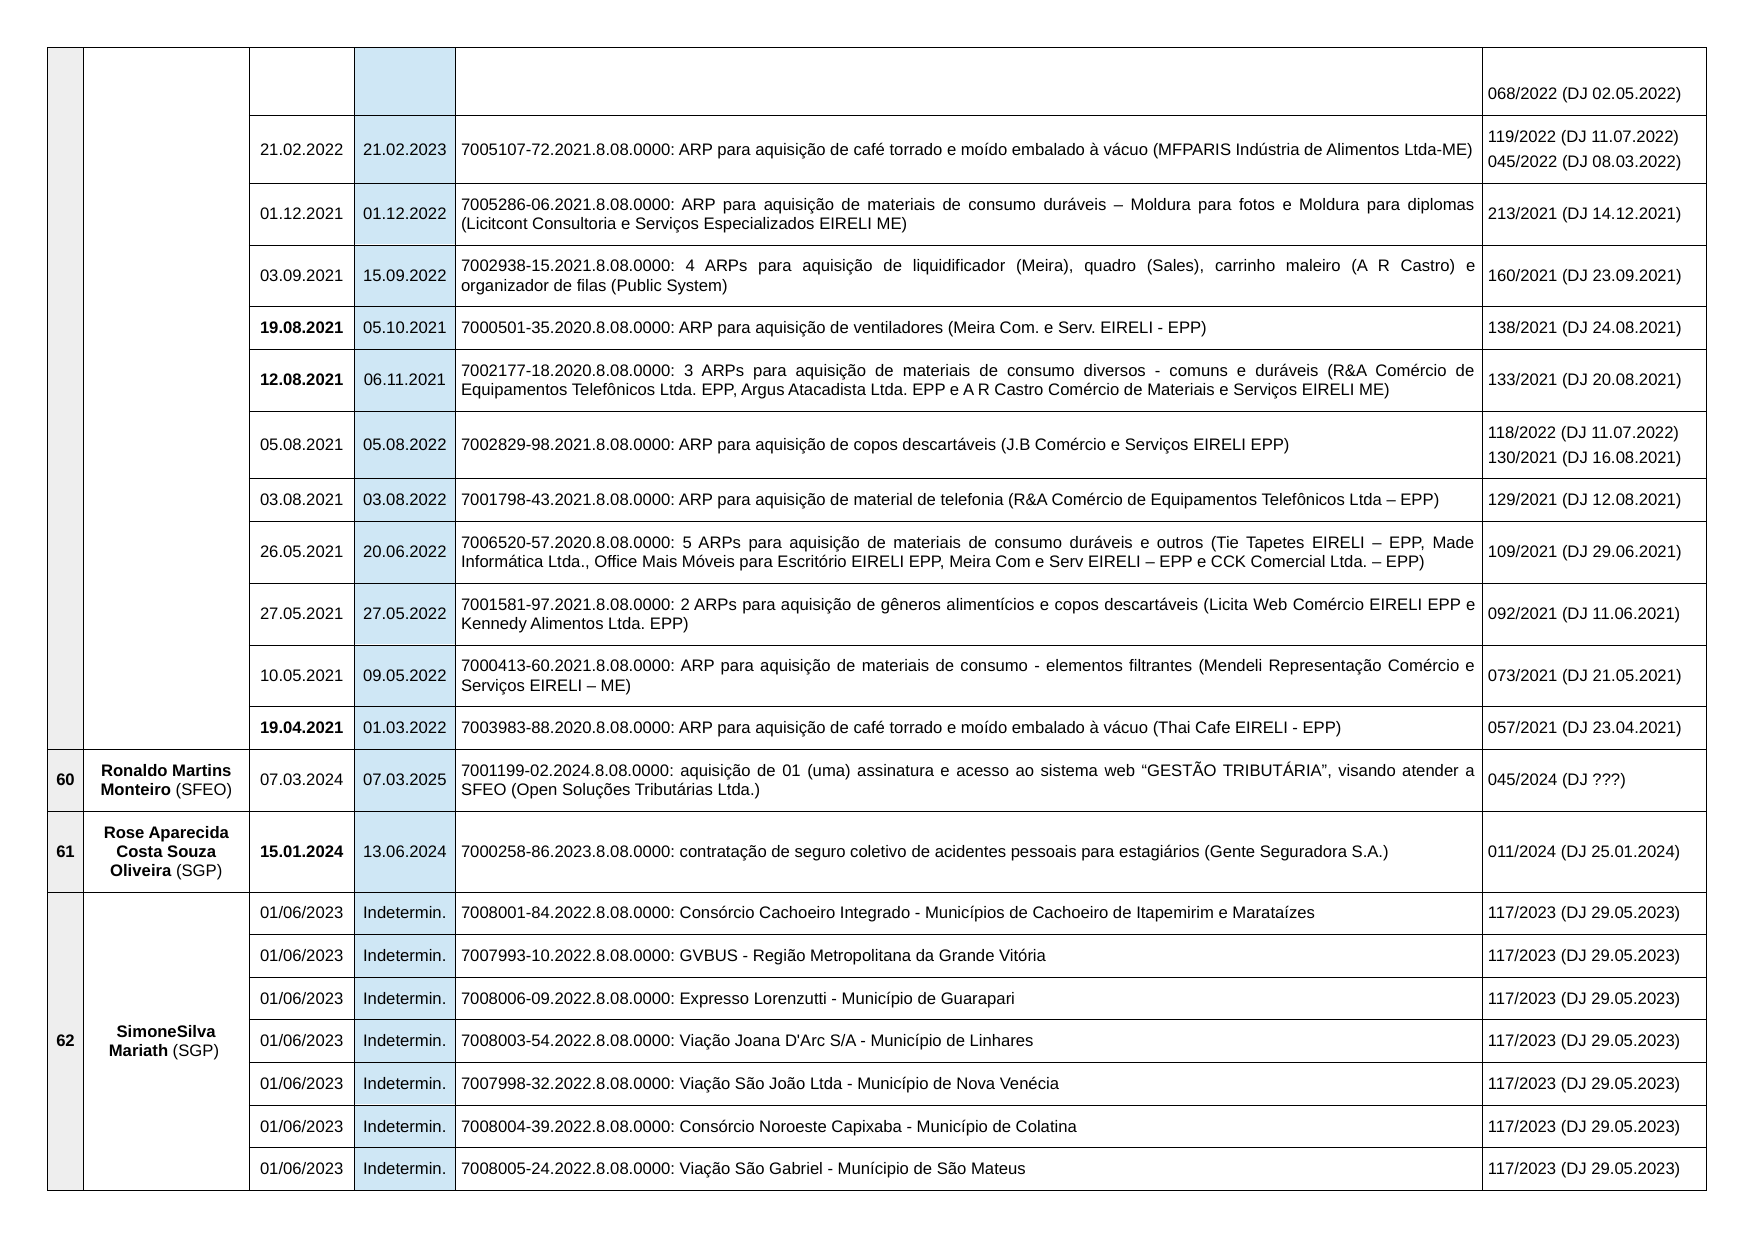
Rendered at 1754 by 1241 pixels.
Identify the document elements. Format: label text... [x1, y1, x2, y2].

table_cell 01.12.2022 [355, 184, 455, 244]
table_cell 03.09.2021 [250, 246, 354, 306]
table_cell 7002177-18.2020.8.08.0000: 3 ARPs para aquisição de materiais de consumo diversos - comuns e duráveis (R&A Comércio de Equipamentos Telefônicos Ltda. EPP, Argus Atacadista Ltda. EPP e A R Castro Comércio de Materiais e Serviços EIRELI ME) [456, 350, 1482, 411]
table_cell [250, 48, 354, 115]
table_cell 13.06.2024 [355, 812, 455, 892]
table_cell 05.08.2021 [250, 412, 354, 478]
table_cell 160/2021 (DJ 23.09.2021) [1483, 246, 1706, 306]
table_cell 117/2023 (DJ 29.05.2023) [1483, 1148, 1706, 1190]
table_cell Indetermin. [355, 1063, 455, 1104]
table_cell 15.01.2024 [250, 812, 354, 892]
table_cell 117/2023 (DJ 29.05.2023) [1483, 1020, 1706, 1062]
table_cell 27.05.2021 [250, 584, 354, 644]
table_cell 7008004-39.2022.8.08.0000: Consórcio Noroeste Capixaba - Município de Colatina [456, 1106, 1482, 1147]
table_cell [456, 48, 1482, 115]
table_cell 068/2022 (DJ 02.05.2022) [1483, 48, 1706, 115]
table_cell 7005107-72.2021.8.08.0000: ARP para aquisição de café torrado e moído embalado à vácuo (MFPARIS Indústria de Alimentos Ltda-ME) [456, 116, 1482, 183]
table_cell Ronaldo Martins Monteiro (SFEO) [84, 750, 249, 811]
table_cell Indetermin. [355, 1148, 455, 1190]
table_cell 12.08.2021 [250, 350, 354, 411]
table_cell 01/06/2023 [250, 978, 354, 1019]
table_cell 117/2023 (DJ 29.05.2023) [1483, 1106, 1706, 1147]
table_cell 03.08.2021 [250, 479, 354, 521]
table_cell 138/2021 (DJ 24.08.2021) [1483, 307, 1706, 349]
table_cell 7007993-10.2022.8.08.0000: GVBUS - Região Metropolitana da Grande Vitória [456, 935, 1482, 977]
table_cell 01/06/2023 [250, 893, 354, 934]
table_cell 7007998-32.2022.8.08.0000: Viação São João Ltda - Município de Nova Venécia [456, 1063, 1482, 1104]
table_cell 7001581-97.2021.8.08.0000: 2 ARPs para aquisição de gêneros alimentícios e copos descartáveis (Licita Web Comércio EIRELI EPP e Kennedy Alimentos Ltda. EPP) [456, 584, 1482, 644]
table_cell 27.05.2022 [355, 584, 455, 644]
table_cell [48, 48, 83, 749]
table_cell Indetermin. [355, 935, 455, 977]
table_cell 20.06.2022 [355, 522, 455, 583]
table_cell 01/06/2023 [250, 1148, 354, 1190]
table_cell 7001199-02.2024.8.08.0000: aquisição de 01 (uma) assinatura e acesso ao sistema web “GESTÃO TRIBUTÁRIA”, visando atender a SFEO (Open Soluções Tributárias Ltda.) [456, 750, 1482, 811]
table_cell Indetermin. [355, 1020, 455, 1062]
table_cell 011/2024 (DJ 25.01.2024) [1483, 812, 1706, 892]
table_cell Indetermin. [355, 1106, 455, 1147]
table_cell 7003983-88.2020.8.08.0000: ARP para aquisição de café torrado e moído embalado à vácuo (Thai Cafe EIRELI - EPP) [456, 707, 1482, 749]
table_cell 09.05.2022 [355, 646, 455, 706]
table_cell 119/2022 (DJ 11.07.2022) 045/2022 (DJ 08.03.2022) [1483, 116, 1706, 183]
table_cell 01.12.2021 [250, 184, 354, 244]
table_cell 7008001-84.2022.8.08.0000: Consórcio Cachoeiro Integrado - Municípios de Cachoeiro de Itapemirim e Marataízes [456, 893, 1482, 934]
table_cell 7000413-60.2021.8.08.0000: ARP para aquisição de materiais de consumo - elementos filtrantes (Mendeli Representação Comércio e Serviços EIRELI – ME) [456, 646, 1482, 706]
table_cell 19.04.2021 [250, 707, 354, 749]
table_cell 7008005-24.2022.8.08.0000: Viação São Gabriel - Munícipio de São Mateus [456, 1148, 1482, 1190]
table_cell Rose Aparecida Costa Souza Oliveira (SGP) [84, 812, 249, 892]
table_cell 133/2021 (DJ 20.08.2021) [1483, 350, 1706, 411]
table_cell 07.03.2025 [355, 750, 455, 811]
table_cell 117/2023 (DJ 29.05.2023) [1483, 935, 1706, 977]
table_cell 01/06/2023 [250, 1063, 354, 1104]
table_cell 01/06/2023 [250, 935, 354, 977]
table_cell 7000258-86.2023.8.08.0000: contratação de seguro coletivo de acidentes pessoais para estagiários (Gente Seguradora S.A.) [456, 812, 1482, 892]
table_cell 19.08.2021 [250, 307, 354, 349]
table_cell 60 [48, 750, 83, 811]
table_cell 7008003-54.2022.8.08.0000: Viação Joana D'Arc S/A - Município de Linhares [456, 1020, 1482, 1062]
table_cell 109/2021 (DJ 29.06.2021) [1483, 522, 1706, 583]
table_cell 118/2022 (DJ 11.07.2022) 130/2021 (DJ 16.08.2021) [1483, 412, 1706, 478]
table_cell [355, 48, 455, 115]
table_cell 21.02.2022 [250, 116, 354, 183]
table_cell 7002829-98.2021.8.08.0000: ARP para aquisição de copos descartáveis (J.B Comércio e Serviços EIRELI EPP) [456, 412, 1482, 478]
table_cell 05.10.2021 [355, 307, 455, 349]
table_cell Indetermin. [355, 893, 455, 934]
table_cell 26.05.2021 [250, 522, 354, 583]
table_cell 01/06/2023 [250, 1106, 354, 1147]
table_cell 045/2024 (DJ ???) [1483, 750, 1706, 811]
table_cell 03.08.2022 [355, 479, 455, 521]
table_cell 7005286-06.2021.8.08.0000: ARP para aquisição de materiais de consumo duráveis – Moldura para fotos e Moldura para diplomas (Licitcont Consultoria e Serviços Especializados EIRELI ME) [456, 184, 1482, 244]
table_cell 61 [48, 812, 83, 892]
table_cell 7000501-35.2020.8.08.0000: ARP para aquisição de ventiladores (Meira Com. e Serv. EIRELI - EPP) [456, 307, 1482, 349]
table_cell 117/2023 (DJ 29.05.2023) [1483, 1063, 1706, 1104]
table_cell 01.03.2022 [355, 707, 455, 749]
table_cell 62 [48, 893, 83, 1190]
table_cell 129/2021 (DJ 12.08.2021) [1483, 479, 1706, 521]
table_cell 213/2021 (DJ 14.12.2021) [1483, 184, 1706, 244]
table_cell 7002938-15.2021.8.08.0000: 4 ARPs para aquisição de liquidificador (Meira), quadro (Sales), carrinho maleiro (A R Castro) e organizador de filas (Public System) [456, 246, 1482, 306]
table_cell 117/2023 (DJ 29.05.2023) [1483, 893, 1706, 934]
table_cell 7008006-09.2022.8.08.0000: Expresso Lorenzutti - Município de Guarapari [456, 978, 1482, 1019]
table_cell 117/2023 (DJ 29.05.2023) [1483, 978, 1706, 1019]
table_cell 05.08.2022 [355, 412, 455, 478]
table_cell 092/2021 (DJ 11.06.2021) [1483, 584, 1706, 644]
table_cell 057/2021 (DJ 23.04.2021) [1483, 707, 1706, 749]
table_cell 10.05.2021 [250, 646, 354, 706]
table_cell SimoneSilva Mariath (SGP) [84, 893, 249, 1190]
table_cell 073/2021 (DJ 21.05.2021) [1483, 646, 1706, 706]
table_cell 21.02.2023 [355, 116, 455, 183]
table_cell [84, 48, 249, 749]
table_cell Indetermin. [355, 978, 455, 1019]
table_cell 01/06/2023 [250, 1020, 354, 1062]
table_cell 7006520-57.2020.8.08.0000: 5 ARPs para aquisição de materiais de consumo duráveis e outros (Tie Tapetes EIRELI – EPP, Made Informática Ltda., Office Mais Móveis para Escritório EIRELI EPP, Meira Com e Serv EIRELI – EPP e CCK Comercial Ltda. – EPP) [456, 522, 1482, 583]
table_cell 7001798-43.2021.8.08.0000: ARP para aquisição de material de telefonia (R&A Comércio de Equipamentos Telefônicos Ltda – EPP) [456, 479, 1482, 521]
table_cell 15.09.2022 [355, 246, 455, 306]
table_cell 06.11.2021 [355, 350, 455, 411]
table_cell 07.03.2024 [250, 750, 354, 811]
